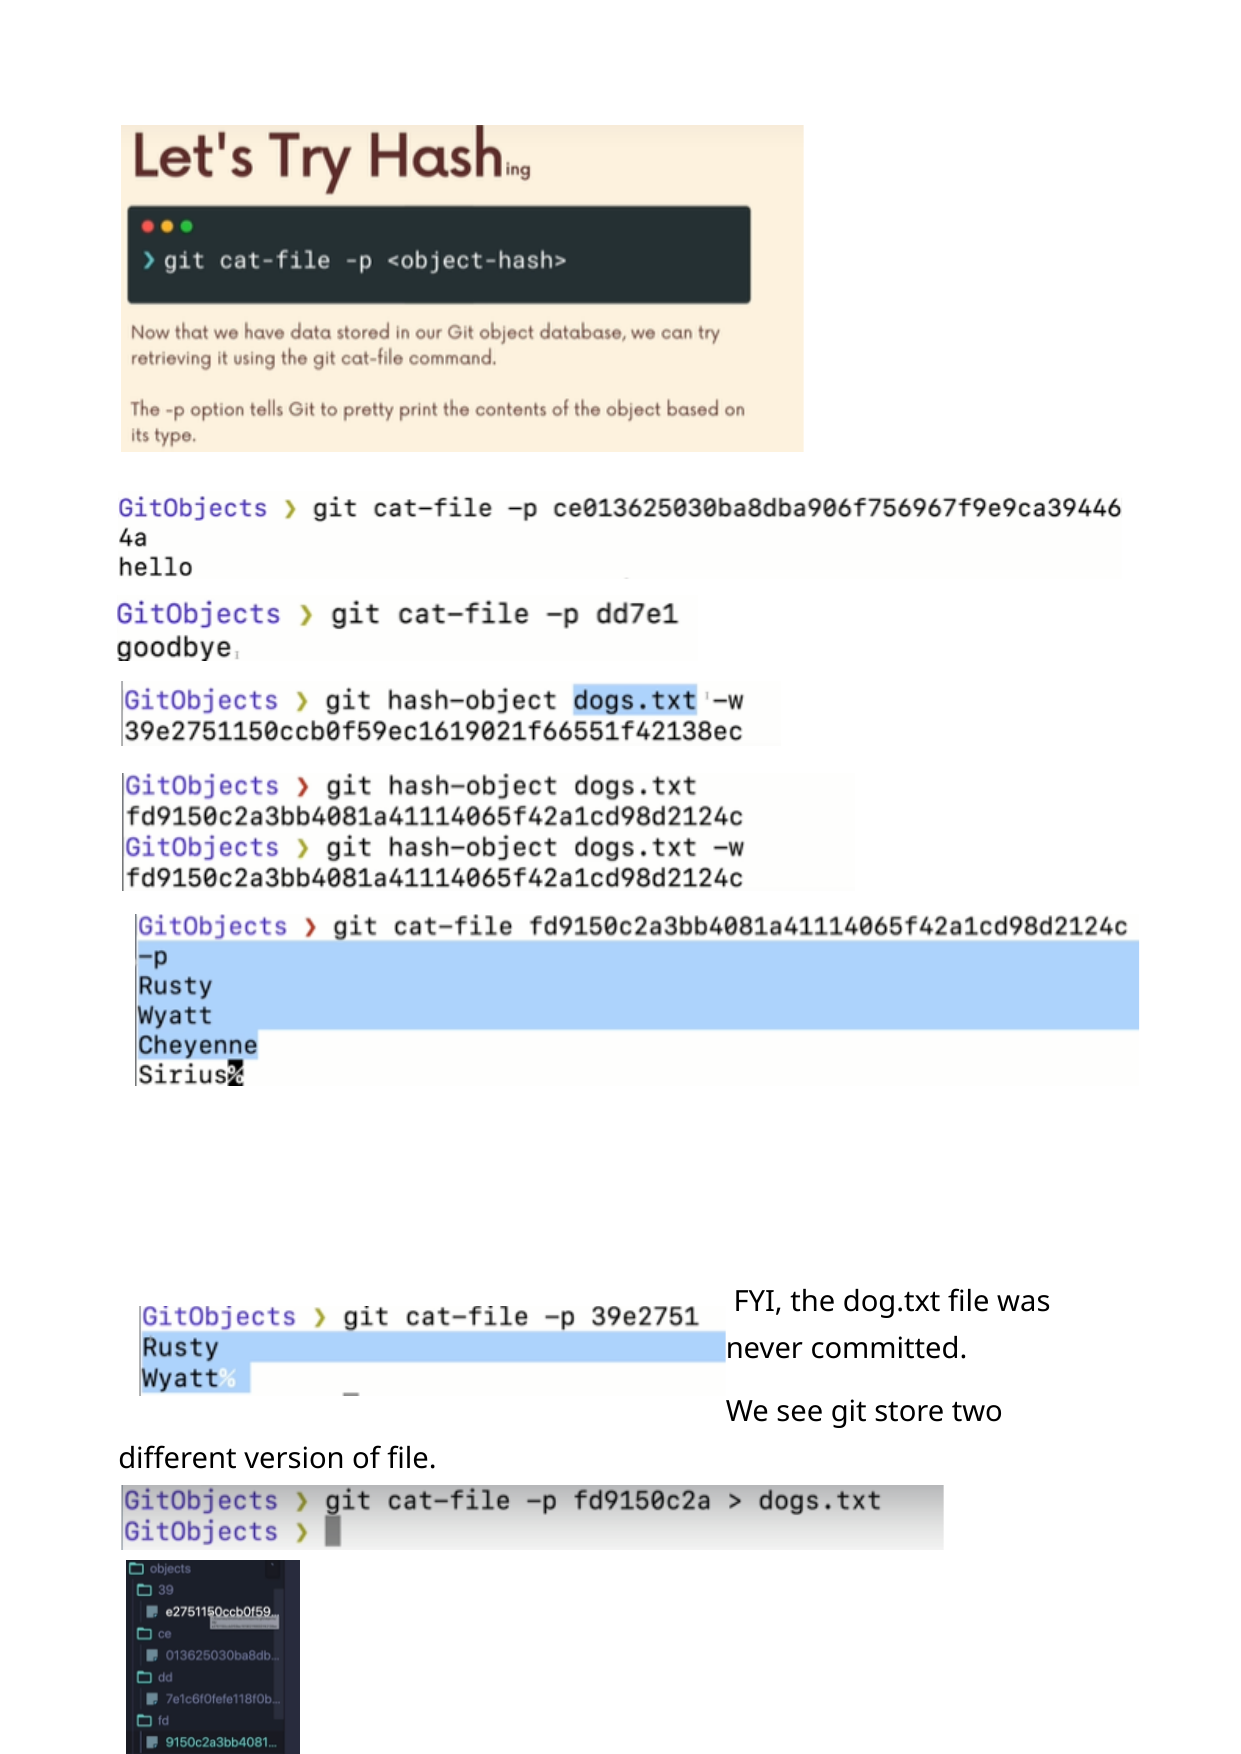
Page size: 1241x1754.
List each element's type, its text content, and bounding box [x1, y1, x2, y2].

picture [121, 1485, 944, 1550]
picture [126, 1560, 300, 1754]
text FYI, the dog.txt file was never committed. [118, 1280, 1122, 1306]
picture [122, 773, 856, 891]
picture [121, 681, 782, 746]
picture [139, 1306, 726, 1396]
picture [135, 914, 1140, 1086]
picture [118, 491, 1123, 579]
picture [121, 125, 804, 452]
picture [117, 595, 699, 661]
text We see git store two different version of file. [118, 1390, 1122, 1477]
